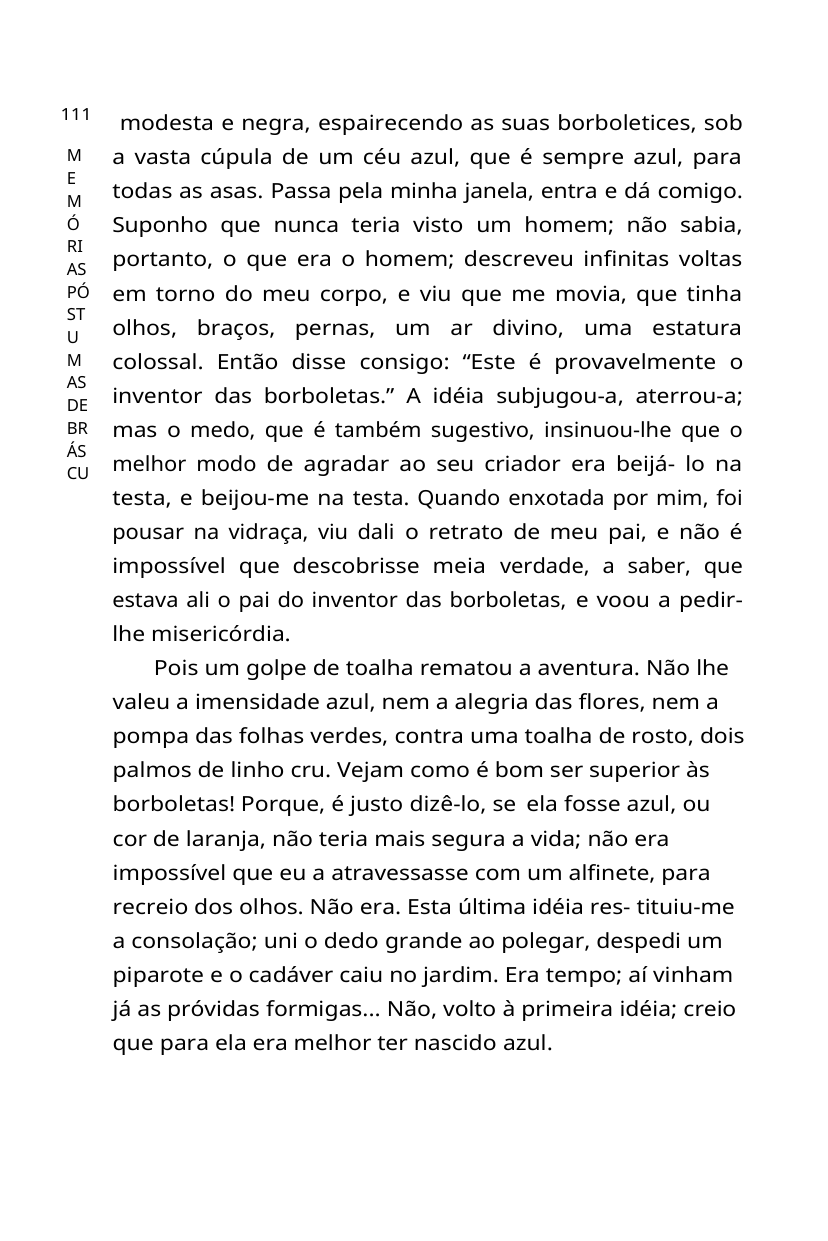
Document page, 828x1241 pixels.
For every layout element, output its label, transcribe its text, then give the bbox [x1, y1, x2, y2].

text 111 modesta e negra, espairecendo as suas borboletices, sob a vasta cúpula de um céu azul, que é sempre azul, para todas as asas. Passa pela minha janela, entra e dá comigo. Suponho que nunca teria visto um homem; não sabia, portanto, o que era o homem; descreveu infinitas voltas em torno do meu corpo, e viu que me movia, que tinha olhos, braços, pernas, um ar divino, uma estatura colossal. Então disse consigo: “Este é provavelmente o inventor das borboletas.” A idéia subjugou-a, aterrou-a; mas o medo, que é também sugestivo, insinuou-lhe que o melhor modo de agradar ao seu criador era beijá- lo na testa, e beijou-me na testa. Quando enxotada por mim, foi pousar na vidraça, viu dali o retrato de meu pai, e não é impossível que descobrisse meia verdade, a saber, que estava ali o pai do inventor das borboletas, e voou a pedir-lhe misericórdia. [60, 103, 743, 648]
text MEMÓRIAS PÓSTUMAS DE BRÁS CUBAS [67, 144, 90, 483]
text Pois um golpe de toalha rematou a aventura. Não lhe valeu a imensidade azul, nem a alegria das flores, nem a pompa das folhas verdes, contra uma toalha de rosto, dois palmos de linho cru. Vejam como é bom ser superior às borboletas! Porque, é justo dizê-lo, se ela fosse azul, ou cor de laranja, não teria mais segura a vida; não era impossível que eu a atravessasse com um alfinete, para recreio dos olhos. Não era. Esta última idéia res- tituiu-me a consolação; uni o dedo grande ao polegar, despedi um piparote e o cadáver caiu no jardim. Era tempo; aí vinham já as próvidas formigas... Não, volto à primeira idéia; creio que para ela era melhor ter nascido azul. [112, 653, 745, 1056]
